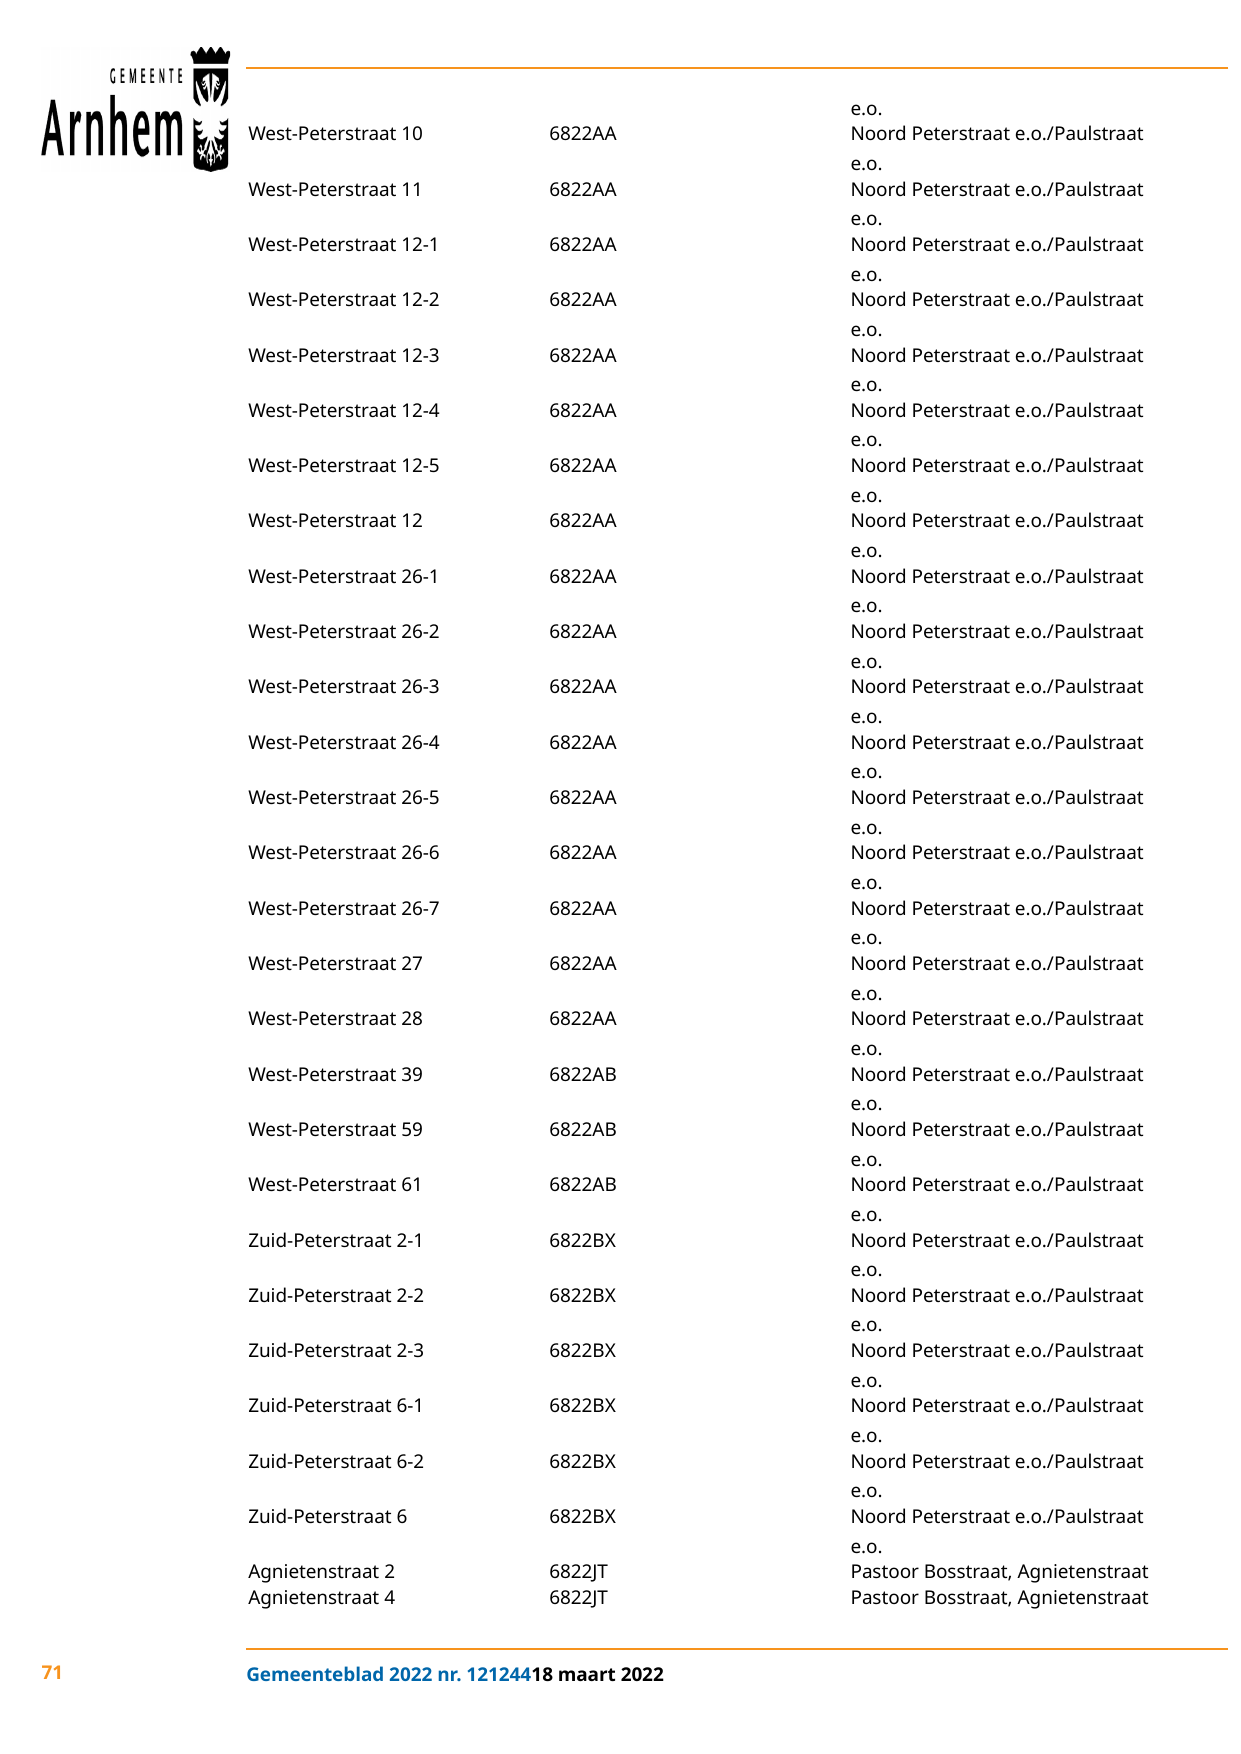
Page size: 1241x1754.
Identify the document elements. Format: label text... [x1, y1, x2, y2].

table_cell West-Peterstraat 26-5 [248, 784, 549, 839]
table_cell Zuid-Peterstraat 6-2 [248, 1448, 549, 1503]
table_cell West-Peterstraat 61 [248, 1171, 549, 1227]
table_cell Noord Peterstraat e.o./Paulstraat e.o. [850, 453, 1152, 508]
table_cell Noord Peterstraat e.o./Paulstraat e.o. [850, 950, 1152, 1006]
table_cell 6822AA [549, 618, 850, 674]
table_cell Noord Peterstraat e.o./Paulstraat e.o. [850, 1061, 1152, 1116]
table_cell Noord Peterstraat e.o./Paulstraat e.o. [850, 1448, 1152, 1503]
table_cell Pastoor Bosstraat, Agnietenstraat [850, 1584, 1152, 1610]
table_cell 6822AA [549, 950, 850, 1006]
table_cell Agnietenstraat 4 [248, 1584, 549, 1610]
table_cell Noord Peterstraat e.o./Paulstraat e.o. [850, 397, 1152, 452]
table_cell Noord Peterstraat e.o./Paulstraat e.o. [850, 1227, 1152, 1282]
table_cell West-Peterstraat 12 [248, 508, 549, 563]
table_cell 6822AA [549, 176, 850, 231]
table_cell West-Peterstraat 26-4 [248, 729, 549, 784]
table_cell Noord Peterstraat e.o./Paulstraat e.o. [850, 508, 1152, 563]
table_cell 6822AA [549, 729, 850, 784]
table_cell 6822BX [549, 1227, 850, 1282]
table_cell West-Peterstraat 12-2 [248, 286, 549, 342]
table_cell Noord Peterstraat e.o./Paulstraat e.o. [850, 1006, 1152, 1061]
table_cell Noord Peterstraat e.o./Paulstraat e.o. [850, 231, 1152, 286]
table_cell 6822AA [549, 1006, 850, 1061]
table_cell West-Peterstraat 10 [248, 121, 549, 176]
table_cell Noord Peterstraat e.o./Paulstraat e.o. [850, 729, 1152, 784]
table_cell 6822AA [549, 121, 850, 176]
table_cell Noord Peterstraat e.o./Paulstraat e.o. [850, 1116, 1152, 1171]
table_cell West-Peterstraat 26-7 [248, 895, 549, 950]
table_cell 6822AB [549, 1171, 850, 1227]
table_cell West-Peterstraat 59 [248, 1116, 549, 1171]
table_cell Zuid-Peterstraat 2-3 [248, 1338, 549, 1393]
table_cell Noord Peterstraat e.o./Paulstraat e.o. [850, 1282, 1152, 1337]
table_cell Noord Peterstraat e.o./Paulstraat e.o. [850, 342, 1152, 397]
table_cell 6822BX [549, 1393, 850, 1448]
table_cell Zuid-Peterstraat 2-1 [248, 1227, 549, 1282]
table_cell Noord Peterstraat e.o./Paulstraat e.o. [850, 286, 1152, 342]
table_cell 6822AA [549, 231, 850, 286]
table_cell Pastoor Bosstraat, Agnietenstraat [850, 1559, 1152, 1584]
table_cell Noord Peterstraat e.o./Paulstraat e.o. [850, 563, 1152, 618]
table_cell Noord Peterstraat e.o./Paulstraat e.o. [850, 784, 1152, 839]
table_cell West-Peterstraat 28 [248, 1006, 549, 1061]
table_cell Zuid-Peterstraat 6-1 [248, 1393, 549, 1448]
table_cell West-Peterstraat 39 [248, 1061, 549, 1116]
table_cell West-Peterstraat 12-5 [248, 453, 549, 508]
table_cell Noord Peterstraat e.o./Paulstraat e.o. [850, 1338, 1152, 1393]
table_cell Noord Peterstraat e.o./Paulstraat e.o. [850, 176, 1152, 231]
table_cell Noord Peterstraat e.o./Paulstraat e.o. [850, 1393, 1152, 1448]
table_cell West-Peterstraat 26-1 [248, 563, 549, 618]
table_cell Noord Peterstraat e.o./Paulstraat e.o. [850, 121, 1152, 176]
table_cell [549, 95, 850, 121]
table_cell Noord Peterstraat e.o./Paulstraat e.o. [850, 674, 1152, 729]
table_cell 6822AA [549, 342, 850, 397]
table_cell Zuid-Peterstraat 2-2 [248, 1282, 549, 1337]
table_cell 6822BX [549, 1338, 850, 1393]
table_cell West-Peterstraat 12-4 [248, 397, 549, 452]
table_cell 6822AA [549, 508, 850, 563]
table_cell West-Peterstraat 12-1 [248, 231, 549, 286]
table_cell [248, 95, 549, 121]
table_cell 6822BX [549, 1503, 850, 1559]
table_cell Noord Peterstraat e.o./Paulstraat e.o. [850, 618, 1152, 674]
table_cell Noord Peterstraat e.o./Paulstraat e.o. [850, 840, 1152, 895]
table_cell West-Peterstraat 26-2 [248, 618, 549, 674]
table_cell 6822AA [549, 840, 850, 895]
table_cell 6822JT [549, 1584, 850, 1610]
table_cell West-Peterstraat 27 [248, 950, 549, 1006]
table_cell 6822AA [549, 453, 850, 508]
table_cell 6822AA [549, 563, 850, 618]
table_cell West-Peterstraat 26-3 [248, 674, 549, 729]
table_cell West-Peterstraat 12-3 [248, 342, 549, 397]
table_cell 6822AA [549, 397, 850, 452]
table_cell Zuid-Peterstraat 6 [248, 1503, 549, 1559]
table_cell 6822BX [549, 1448, 850, 1503]
table_cell 6822AB [549, 1116, 850, 1171]
table_cell 6822AB [549, 1061, 850, 1116]
table_cell Noord Peterstraat e.o./Paulstraat e.o. [850, 1503, 1152, 1559]
table_cell 6822AA [549, 784, 850, 839]
table_cell Agnietenstraat 2 [248, 1559, 549, 1584]
table_cell e.o. [850, 95, 1152, 121]
table_cell 6822AA [549, 895, 850, 950]
table_cell West-Peterstraat 11 [248, 176, 549, 231]
table_cell West-Peterstraat 26-6 [248, 840, 549, 895]
table_cell Noord Peterstraat e.o./Paulstraat e.o. [850, 1171, 1152, 1227]
table_cell 6822JT [549, 1559, 850, 1584]
table_cell 6822AA [549, 674, 850, 729]
picture [41, 47, 231, 172]
table_cell Noord Peterstraat e.o./Paulstraat e.o. [850, 895, 1152, 950]
table_cell 6822BX [549, 1282, 850, 1337]
table_cell 6822AA [549, 286, 850, 342]
